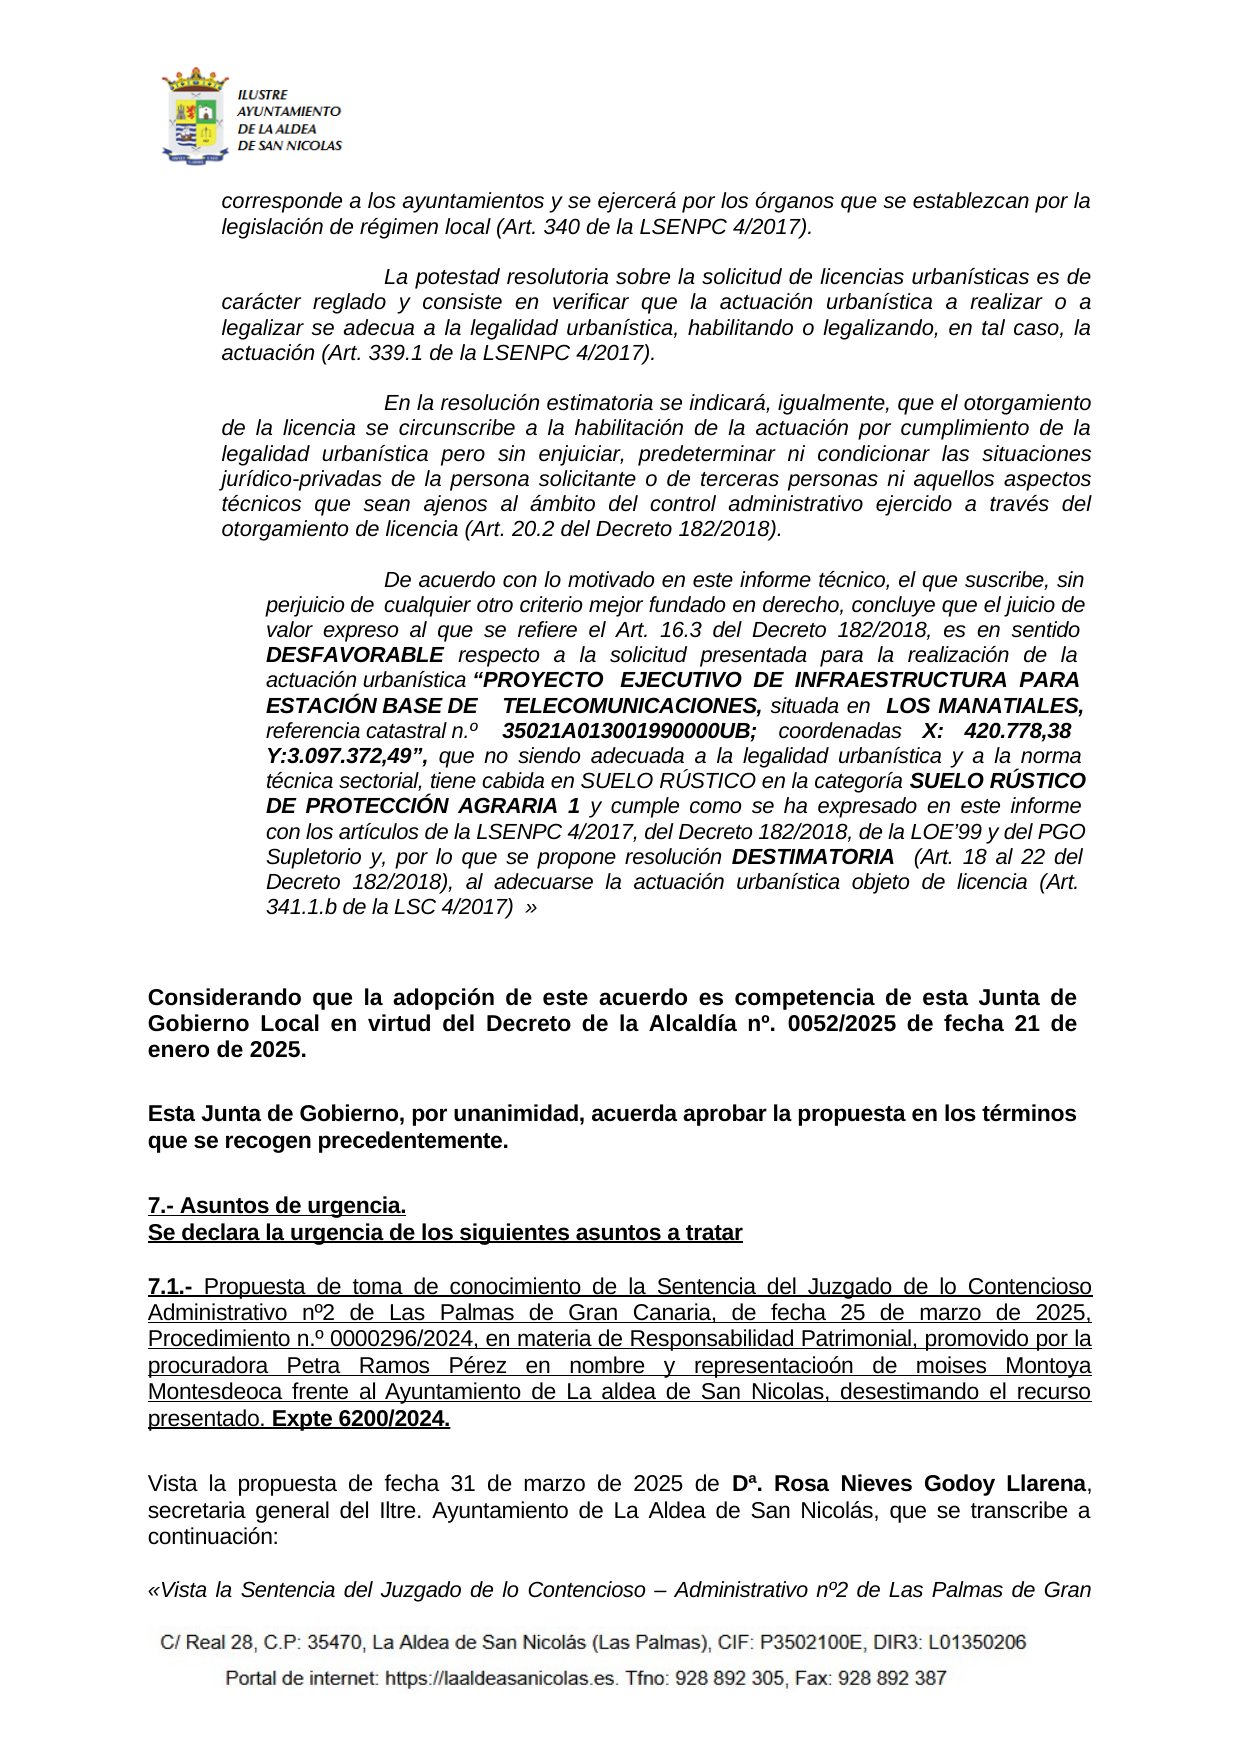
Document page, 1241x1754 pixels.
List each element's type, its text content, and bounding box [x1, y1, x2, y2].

text 7.1.- Propuesta de toma de conocimiento de la Sentencia del Juzgado de lo Contencioso [148, 1273, 1093, 1295]
text De acuerdo con lo motivado en este informe técnico, el que suscribe, sin perjuicio de cualquier otro criterio mejor fundado en derecho, concluye que el juicio de valor expreso al que se refiere el Art. 16.3 del Decreto 182/2018, es en sentido DESFAVORABLE respecto a la solicitud presentada para la realización de la actuación urbanística “PROYECTO EJECUTIVO DE INFRAESTRUCTURA PARA ESTACIÓN BASE DE TELECOMUNICACIONES, situada en LOS MANATIALES, referencia catastral n.º 35021A013001990000UB; coordenadas X: 420.778,38 Y:3.097.372,49”, que no siendo adecuada a la legalidad urbanística y a la norma técnica sectorial, tiene cabida en SUELO RÚSTICO en la categoría SUELO RÚSTICO DE PROTECCIÓN AGRARIA 1 y cumple como se ha expresado en este informe con los artículos de la LSENPC 4/2017, del Decreto 182/2018, de la LOE’99 y del PGO Supletorio y, por lo que se propone resolución DESTIMATORIA (Art. 18 al 22 del Decreto 182/2018), al adecuarse la actuación urbanística objeto de licencia (Art. 341.1.b de la LSC 4/2017) » [148, 567, 1093, 919]
text Considerando que la adopción de este acuerdo es competencia de esta Junta de Gobierno Local en virtud del Decreto de la Alcaldía nº. 0052/2025 de fecha 21 de enero de 2025. [148, 984, 1078, 1063]
text En la resolución estimatoria se indicará, igualmente, que el otorgamiento de la licencia se circunscribe a la habilitación de la actuación por cumplimiento de la legalidad urbanística pero sin enjuiciar, predeterminar ni condicionar las situaciones jurídico-privadas de la persona solicitante o de terceras personas ni aquellos aspectos técnicos que sean ajenos al ámbito del control administrativo ejercido a través del otorgamiento de licencia (Art. 20.2 del Decreto 182/2018). [221, 390, 1093, 541]
text La potestad resolutoria sobre la solicitud de licencias urbanísticas es de carácter reglado y consiste en verificar que la actuación urbanística a realizar o a legalizar se adecua a la legalidad urbanística, habilitando o legalizando, en tal caso, la actuación (Art. 339.1 de la LSENPC 4/2017). [221, 264, 1093, 365]
text corresponde a los ayuntamientos y se ejercerá por los órganos que se establezcan por la legislación de régimen local (Art. 340 de la LSENPC 4/2017). [221, 188, 1093, 239]
picture [148, 1626, 1034, 1694]
text Esta Junta de Gobierno, por unanimidad, acuerda aprobar la propuesta en los términos que se recogen precedentemente. [148, 1100, 1078, 1153]
text Vista la propuesta de fecha 31 de marzo de 2025 de Dª. Rosa Nieves Godoy Llarena, secretaria general del Iltre. Ayuntamiento de La Aldea de San Nicolás, que se transcribe a continuación: [148, 1470, 1093, 1549]
text Administrativo nº2 de Las Palmas de Gran Canaria, de fecha 25 de marzo de 2025, Procedimiento n.º 0000296/2024, en materia de Responsabilidad Patrimonial, promovido por la procuradora Petra Ramos Pérez en nombre y representacioón de moises Montoya Montesdeoca frente al Ayuntamiento de La aldea de San Nicolas, desestimando el recurso presentado. Expte 6200/2024. [148, 1297, 1093, 1431]
text «Vista la Sentencia del Juzgado de lo Contencioso – Administrativo nº2 de Las Palmas de Gran [148, 1577, 1093, 1602]
picture [148, 59, 358, 173]
text Se declara la urgencia de los siguientes asuntos a tratar [148, 1219, 1093, 1245]
text 7.- Asuntos de urgencia. [148, 1192, 1093, 1218]
